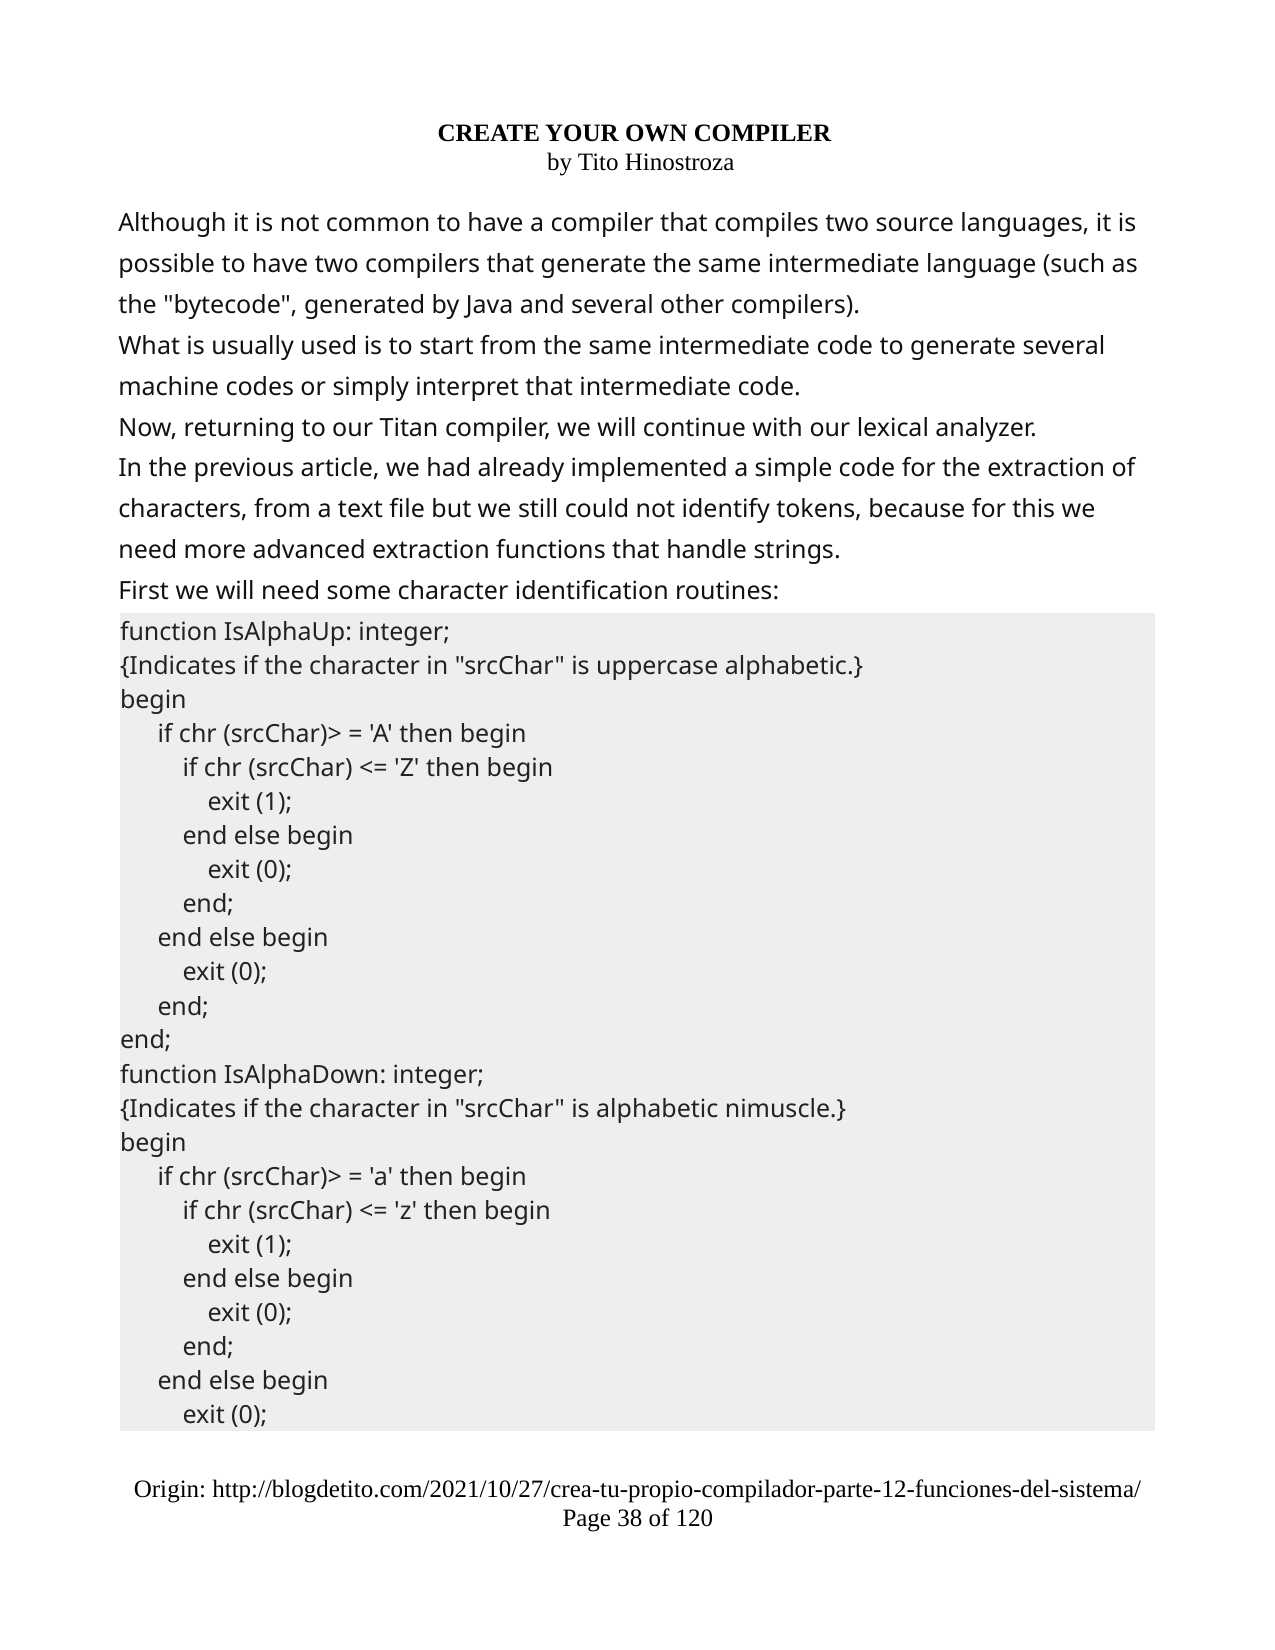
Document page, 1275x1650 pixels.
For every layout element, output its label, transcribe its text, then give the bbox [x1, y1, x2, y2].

text end; [120, 988, 1155, 1022]
text Although it is not common to have a compiler that compiles two source languages, it is possible to have two compilers that generate the same intermediate language (such as the "bytecode", generated by Java and several other compilers). [118, 205, 1157, 321]
text end else begin [120, 818, 1155, 852]
text begin [120, 1124, 1155, 1158]
text exit (0); [120, 852, 1155, 886]
text In the previous article, we had already implemented a simple code for the extraction of characters, from a text file but we still could not identify tokens, because for this we need more advanced extraction functions that handle strings. [118, 450, 1157, 566]
text exit (0); [120, 954, 1155, 988]
text if chr (srcChar)> = 'a' then begin [120, 1158, 1155, 1192]
text exit (1); [120, 1227, 1155, 1261]
text end; [120, 1022, 1155, 1056]
text exit (0); [120, 1397, 1155, 1431]
text {Indicates if the character in "srcChar" is alphabetic nimuscle.} [120, 1090, 1155, 1124]
text {Indicates if the character in "srcChar" is uppercase alphabetic.} [120, 647, 1155, 682]
text if chr (srcChar) <= 'Z' then begin [120, 750, 1155, 784]
text if chr (srcChar)> = 'A' then begin [120, 716, 1155, 750]
text end else begin [120, 1363, 1155, 1397]
text function IsAlphaUp: integer; [120, 613, 1155, 647]
text if chr (srcChar) <= 'z' then begin [120, 1192, 1155, 1227]
text begin [120, 682, 1155, 716]
text Now, returning to our Titan compiler, we will continue with our lexical analyzer. [118, 409, 1157, 443]
text exit (1); [120, 784, 1155, 818]
text end; [120, 1329, 1155, 1363]
text function IsAlphaDown: integer; [120, 1056, 1155, 1090]
text First we will need some character identification routines: [118, 573, 1157, 607]
text What is usually used is to start from the same intermediate code to generate several machine codes or simply interpret that intermediate code. [118, 328, 1157, 402]
text end; [120, 886, 1155, 920]
text end else begin [120, 1261, 1155, 1295]
text end else begin [120, 920, 1155, 954]
text exit (0); [120, 1295, 1155, 1329]
